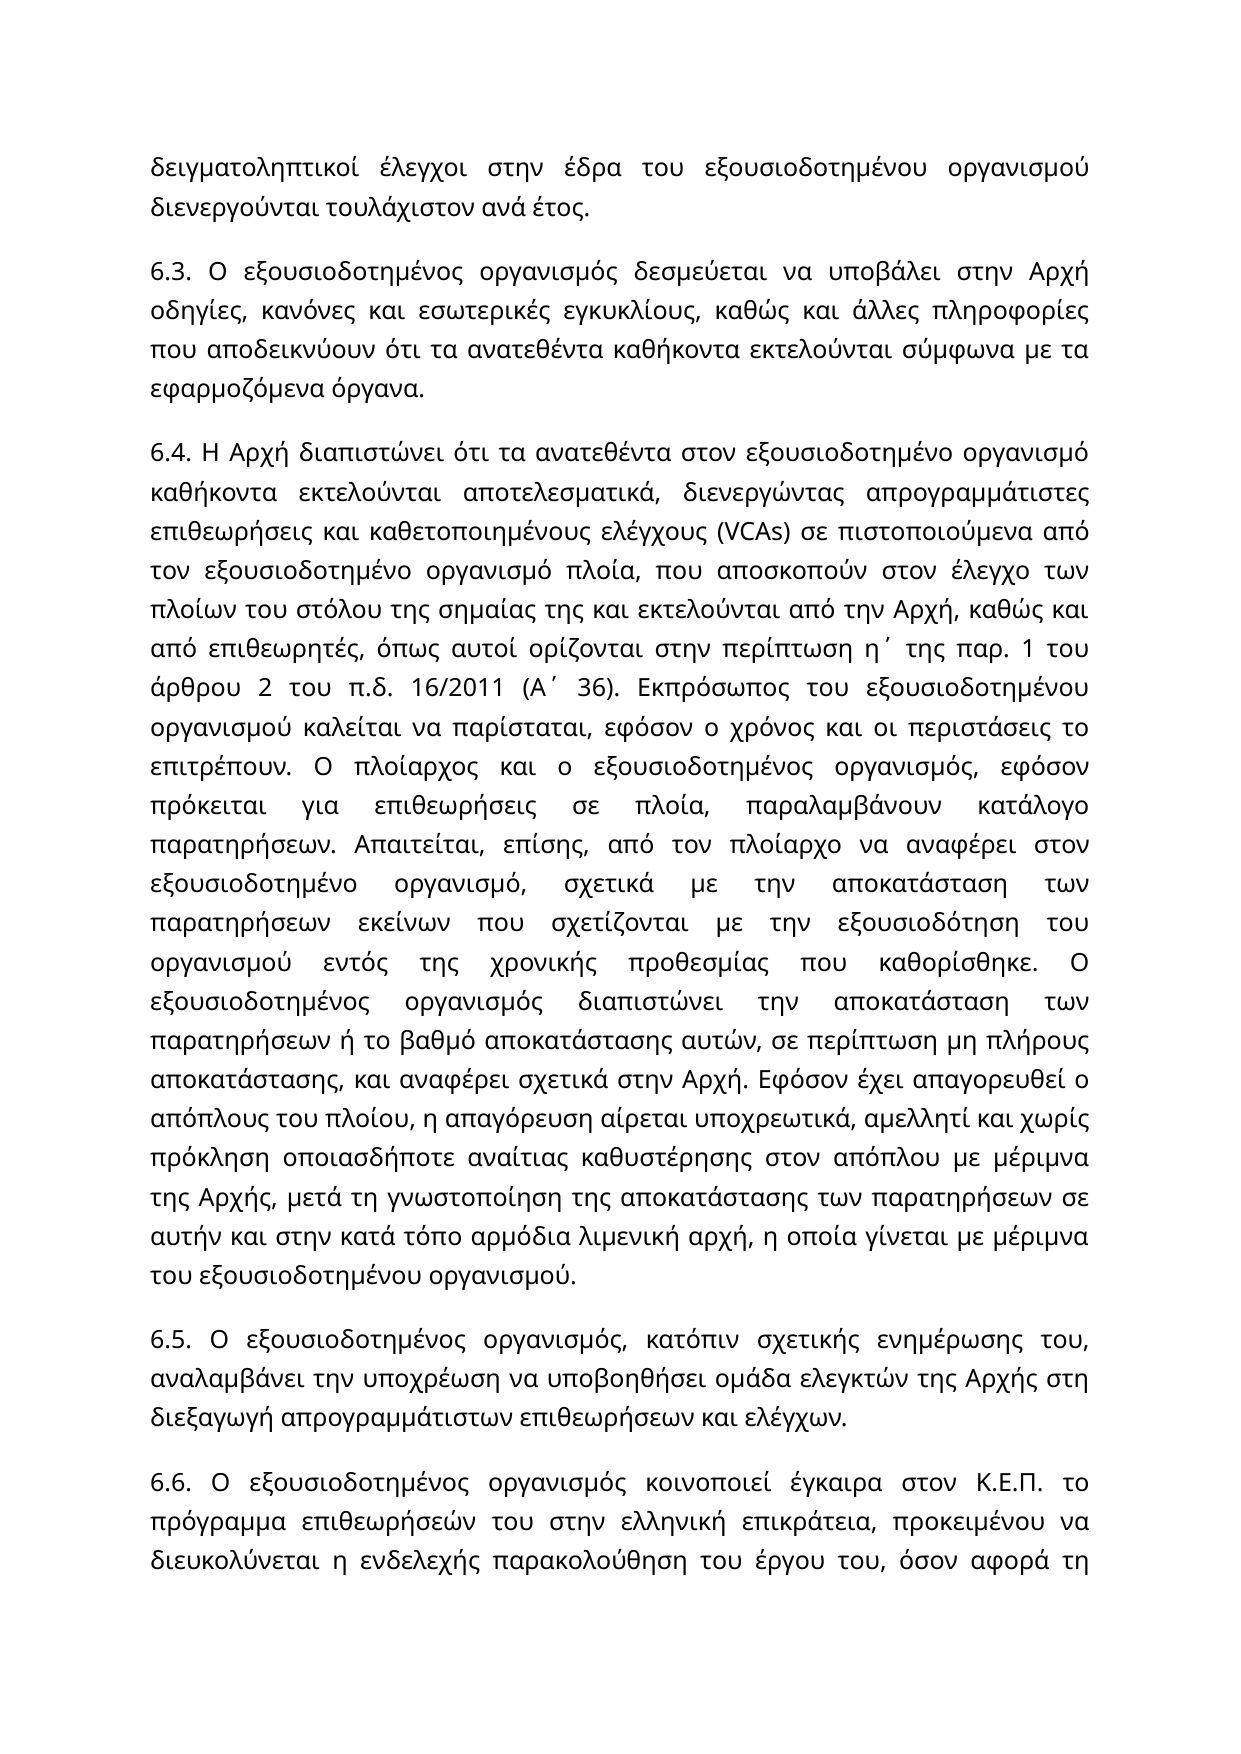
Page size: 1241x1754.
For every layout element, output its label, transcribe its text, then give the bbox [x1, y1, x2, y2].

text 6.4. Η Αρχή διαπιστώνει ότι τα ανατεθέντα στον εξουσιοδοτημένο οργανισμό καθήκοντα εκτελούνται αποτελεσματικά, διενεργώντας απρογραμμάτιστες επιθεωρήσεις και καθετοποιημένους ελέγχους (VCAs) σε πιστοποιούμενα από τον εξουσιοδοτημένο οργανισμό πλοία, που αποσκοπούν στον έλεγχο των πλοίων του στόλου της σημαίας της και εκτελούνται από την Αρχή, καθώς και από επιθεωρητές, όπως αυτοί ορίζονται στην περίπτωση η΄ της παρ. 1 του άρθρου 2 του π.δ. 16/2011 (Α΄ 36). Εκπρόσωπος του εξουσιοδοτημένου οργανισμού καλείται να παρίσταται, εφόσον ο χρόνος και οι περιστάσεις το επιτρέπουν. Ο πλοίαρχος και ο εξουσιοδοτημένος οργανισμός, εφόσον πρόκειται για επιθεωρήσεις σε πλοία, παραλαμβάνουν κατάλογο παρατηρήσεων. Απαιτείται, επίσης, από τον πλοίαρχο να αναφέρει στον εξουσιοδοτημένο οργανισμό, σχετικά με την αποκατάσταση των παρατηρήσεων εκείνων που σχετίζονται με την εξουσιοδότηση του οργανισμού εντός της χρονικής προθεσμίας που καθορίσθηκε. Ο εξουσιοδοτημένος οργανισμός διαπιστώνει την αποκατάσταση των παρατηρήσεων ή το βαθμό αποκατάστασης αυτών, σε περίπτωση μη πλήρους αποκατάστασης, και αναφέρει σχετικά στην Αρχή. Εφόσον έχει απαγορευθεί ο απόπλους του πλοίου, η απαγόρευση αίρεται υποχρεωτικά, αμελλητί και χωρίς πρόκληση οποιασδήποτε αναίτιας καθυστέρησης στον απόπλου με μέριμνα της Αρχής, μετά τη γνωστοποίηση της αποκατάστασης των παρατηρήσεων σε αυτήν και στην κατά τόπο αρμόδια λιμενική αρχή, η οποία γίνεται με μέριμνα του εξουσιοδοτημένου οργανισμού. [150, 435, 1090, 1292]
text 6.3. Ο εξουσιοδοτημένος οργανισμός δεσμεύεται να υποβάλει στην Αρχή οδηγίες, κανόνες και εσωτερικές εγκυκλίους, καθώς και άλλες πληροφορίες που αποδεικνύουν ότι τα ανατεθέντα καθήκοντα εκτελούνται σύμφωνα με τα εφαρμοζόμενα όργανα. [150, 253, 1090, 405]
text 6.5. Ο εξουσιοδοτημένος οργανισμός, κατόπιν σχετικής ενημέρωσης του, αναλαμβάνει την υποχρέωση να υποβοηθήσει ομάδα ελεγκτών της Αρχής στη διεξαγωγή απρογραμμάτιστων επιθεωρήσεων και ελέγχων. [150, 1322, 1090, 1434]
text δειγματοληπτικοί έλεγχοι στην έδρα του εξουσιοδοτημένου οργανισμού διενεργούνται τουλάχιστον ανά έτος. [150, 150, 1090, 223]
text 6.6. Ο εξουσιοδοτημένος οργανισμός κοινοποιεί έγκαιρα στον Κ.Ε.Π. το πρόγραμμα επιθεωρήσεών του στην ελληνική επικράτεια, προκειμένου να διευκολύνεται η ενδελεχής παρακολούθηση του έργου του, όσον αφορά τη [150, 1464, 1090, 1577]
